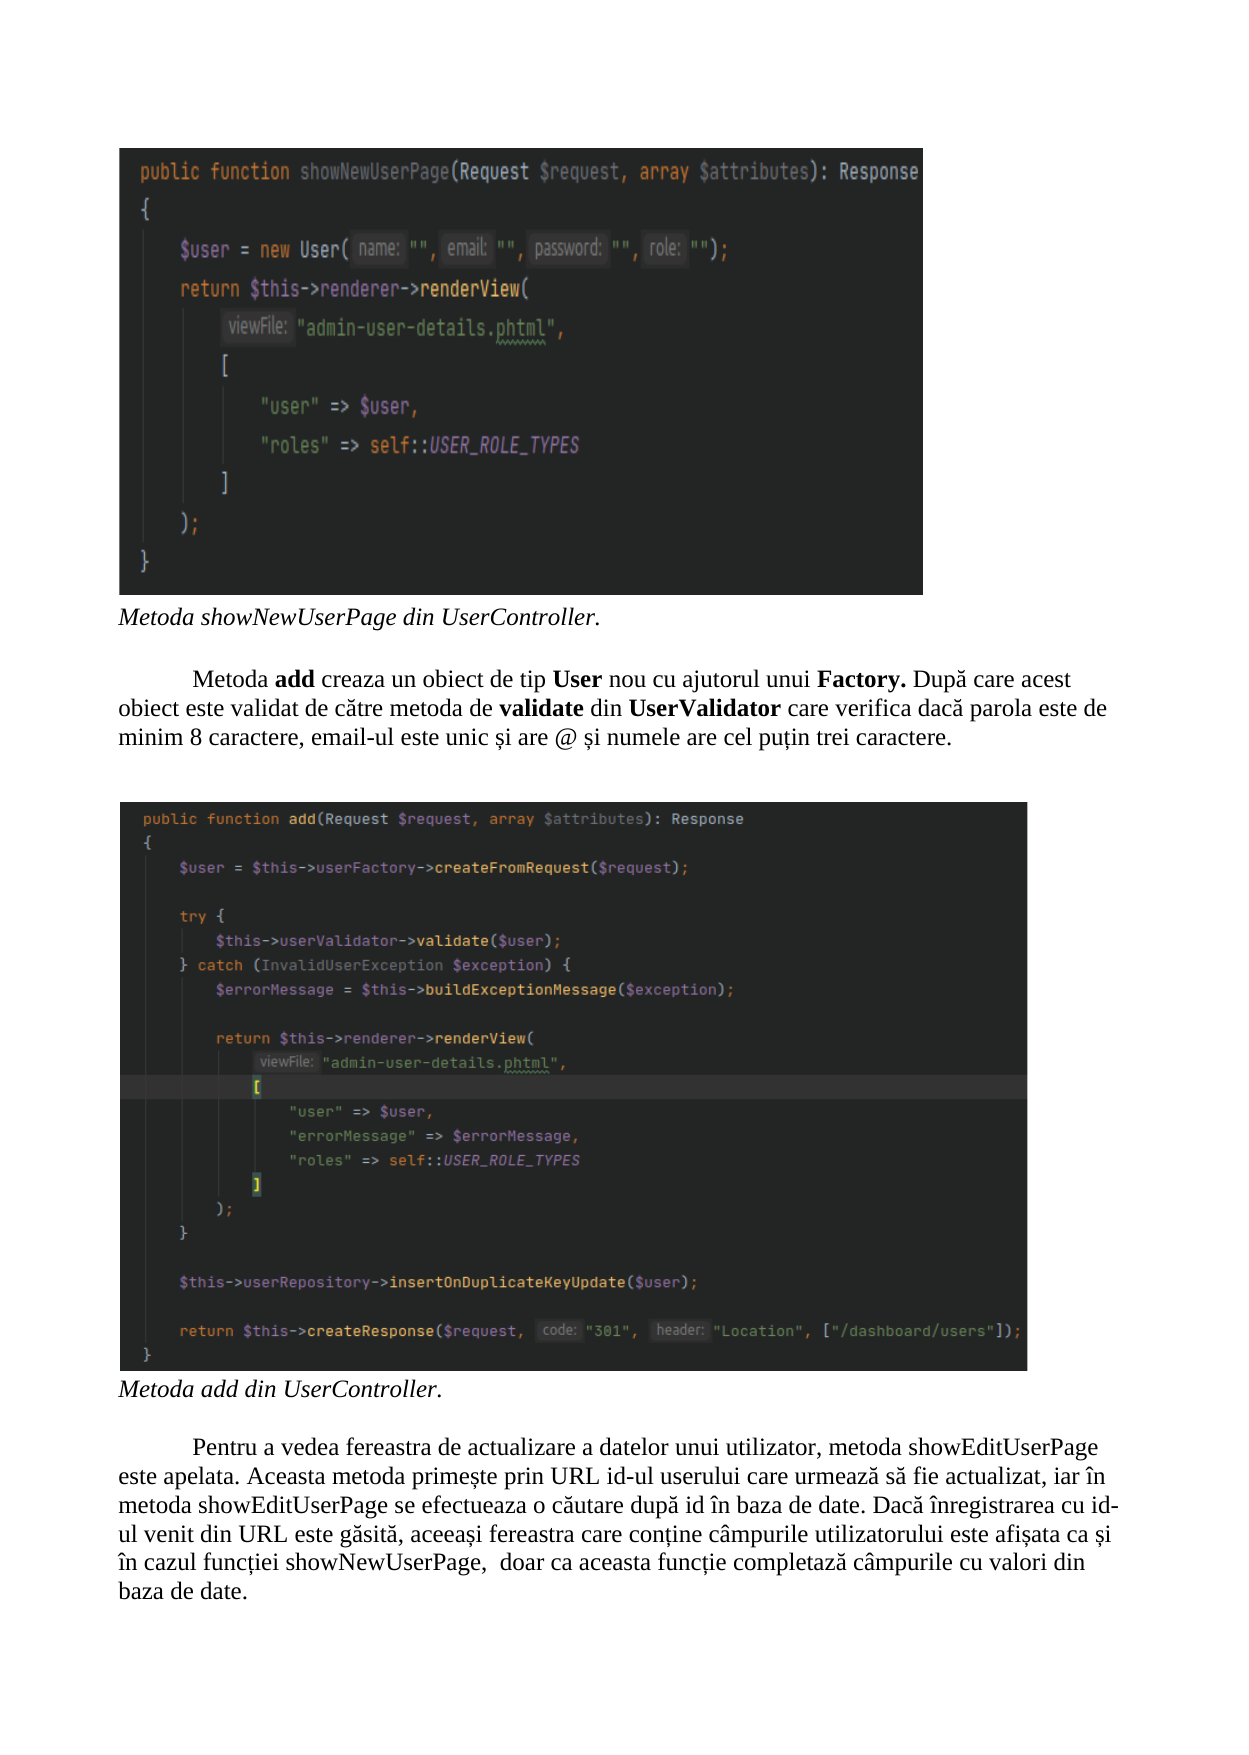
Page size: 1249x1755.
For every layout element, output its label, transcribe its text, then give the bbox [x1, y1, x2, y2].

picture [119, 148, 923, 595]
text Metoda showNewUserPage din UserController. [118, 602, 1130, 631]
text Metoda add din UserController. [118, 779, 1130, 1404]
text Pentru a vedea fereastra de actualizare a datelor unui utilizator, metoda showEditUserPage este apelata. Aceasta metoda primește prin URL id-ul userului care urmează să fie actualizat, iar în metoda showEditUserPage se efectueaza o căutare după id în baza de date. Dacă înregistrarea cu id-ul venit din URL este găsită, aceeași fereastra care conține câmpurile utilizatorului este afișata ca și în cazul funcției showNewUserPage, doar ca aceasta funcție completază câmpurile cu valori din baza de date. [118, 1432, 1130, 1605]
picture [120, 802, 1028, 1371]
text Metoda add creaza un obiect de tip User nou cu ajutorul unui Factory. După care acest obiect este validat de către metoda de validate din UserValidator care verifica dacă parola este de minim 8 caractere, email-ul este unic și are @ și numele are cel puțin trei caractere. [118, 664, 1130, 751]
